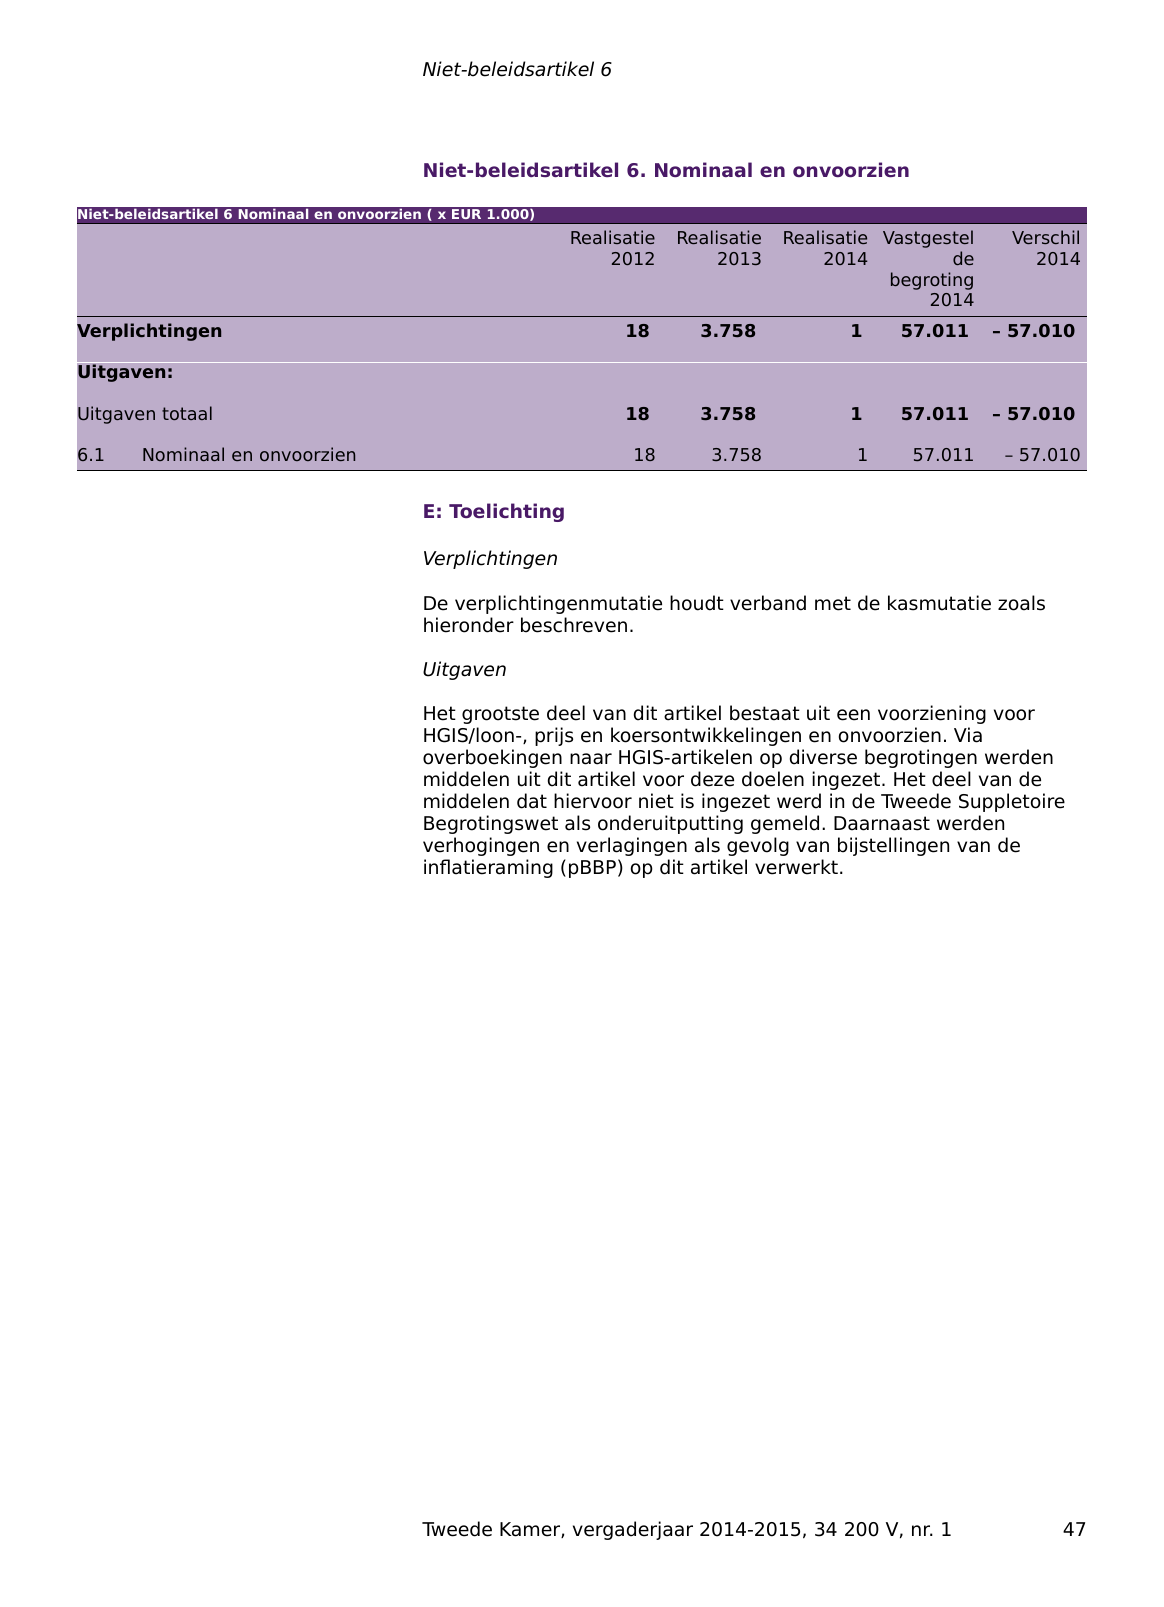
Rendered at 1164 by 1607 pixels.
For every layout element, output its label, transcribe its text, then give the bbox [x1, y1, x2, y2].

table_cell – 57.010 [980, 445, 1087, 470]
table_cell [874, 383, 980, 404]
table_cell [555, 383, 661, 404]
subtitle Uitgaven [422, 659, 1087, 681]
table_cell Nominaal en onvoorzien [136, 445, 555, 470]
table_cell [136, 224, 555, 316]
table_header Niet-beleidsartikel 6 Nominaal en onvoorzien ( x EUR 1.000) [77, 207, 1087, 223]
table_cell Uitgaven: [77, 363, 555, 383]
table_cell [768, 424, 874, 445]
table_cell 3.758 [661, 445, 768, 470]
table_cell Uitgaven totaal [77, 404, 555, 424]
table_cell Vastgestelde begroting 2014 [874, 224, 980, 316]
table_cell [874, 424, 980, 445]
table_cell Verplichtingen [77, 317, 555, 342]
table_cell [768, 342, 874, 362]
table_cell 57.011 [874, 445, 980, 470]
table_cell 57.011 [874, 404, 980, 424]
table_cell [77, 342, 136, 362]
subtitle Niet-beleidsartikel 6. Nominaal en onvoorzien [422, 160, 1087, 182]
table_cell Realisatie 2014 [768, 224, 874, 316]
table_cell [77, 424, 136, 445]
table_cell [980, 383, 1087, 404]
table_cell [980, 363, 1087, 383]
table_cell 57.011 [874, 317, 980, 342]
table_cell [874, 342, 980, 362]
table_cell – 57.010 [980, 404, 1087, 424]
table_cell [555, 424, 661, 445]
table_cell [136, 424, 555, 445]
table_cell [555, 342, 661, 362]
text Het grootste deel van dit artikel bestaat uit een voorziening voor HGIS/loon-, prijs en koersontwikkelingen en onvoorzien. Via overboekingen naar HGIS-artikelen op diverse begrotingen werden middelen uit dit artikel voor deze doelen ingezet. Het deel van de middelen dat hiervoor niet is ingezet werd in de Tweede Suppletoire Begrotingswet als onderuitputting gemeld. Daarnaast werden verhogingen en verlagingen als gevolg van bijstellingen van de inflatieraming (pBBP) op dit artikel verwerkt. [422, 703, 1087, 879]
table_cell 1 [768, 404, 874, 424]
table_cell [874, 363, 980, 383]
table_cell [768, 363, 874, 383]
table_cell [661, 424, 768, 445]
table_cell [661, 363, 768, 383]
table_cell 3.758 [661, 317, 768, 342]
table_cell 3.758 [661, 404, 768, 424]
table_cell 1 [768, 317, 874, 342]
table_cell – 57.010 [980, 317, 1087, 342]
table_cell 6.1 [77, 445, 136, 470]
table_cell 18 [555, 404, 661, 424]
table_cell [136, 342, 555, 362]
table_cell [768, 383, 874, 404]
subtitle Verplichtingen [422, 548, 1087, 570]
table_cell [77, 224, 136, 316]
table_cell 18 [555, 445, 661, 470]
table_cell 1 [768, 445, 874, 470]
table_cell [980, 424, 1087, 445]
table_cell [661, 342, 768, 362]
table_cell Realisatie 2012 [555, 224, 661, 316]
table_cell Realisatie 2013 [661, 224, 768, 316]
table_cell Verschil 2014 [980, 224, 1087, 316]
text De verplichtingenmutatie houdt verband met de kasmutatie zoals hieronder beschreven. [422, 592, 1087, 636]
table_cell 18 [555, 317, 661, 342]
table_cell [980, 342, 1087, 362]
table_cell [555, 363, 661, 383]
table_cell [661, 383, 768, 404]
table_cell [77, 383, 555, 404]
subtitle E: Toelichting [422, 501, 1087, 523]
